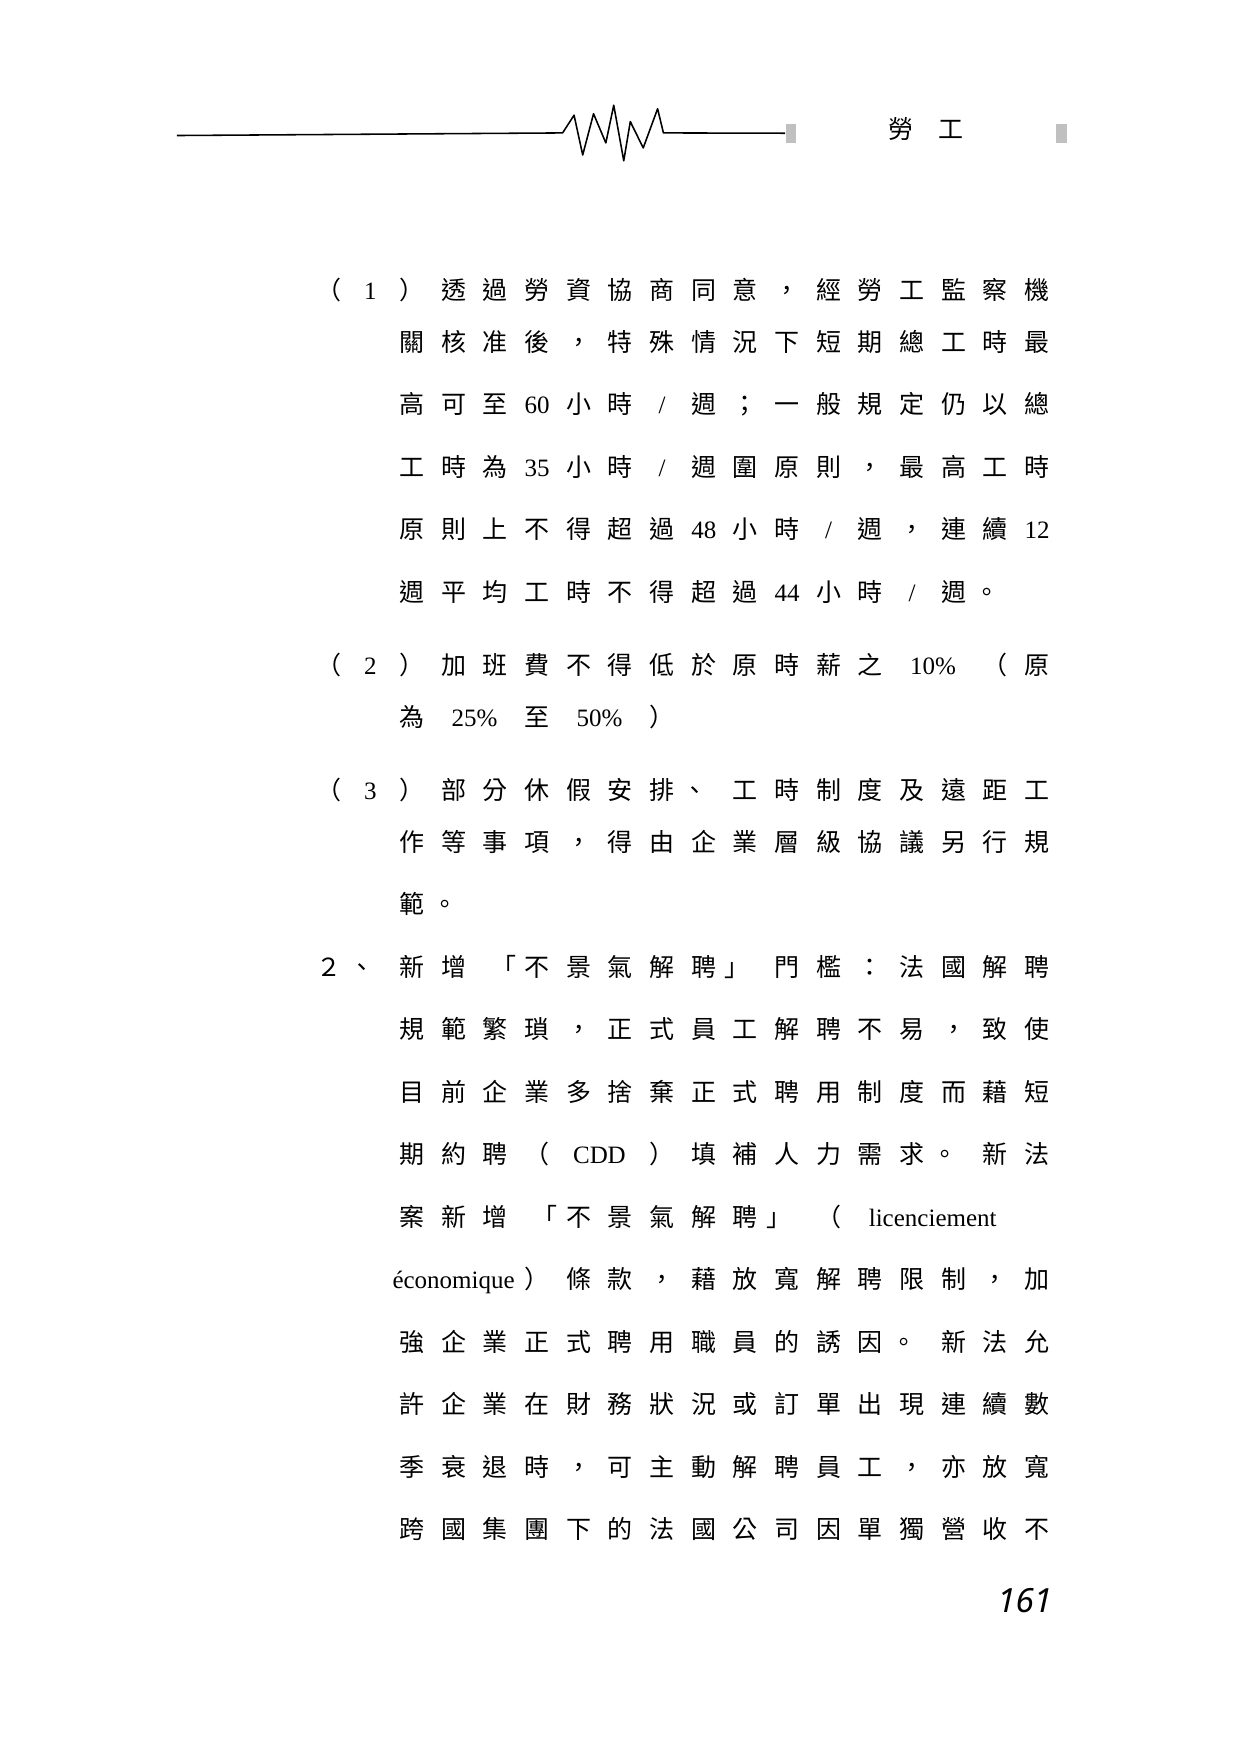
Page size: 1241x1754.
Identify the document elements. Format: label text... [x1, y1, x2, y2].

text （3）部分休假安排、工時制度及遠距工作等事項，得由企業層級協議另行規範。 [306, 736, 1058, 924]
text （1）透過勞資協商同意，經勞工監察機關核准後，特殊情況下短期總工時最高可至60小時/週；一般規定仍以總工時為35小時/週圍原則，最高工時原則上不得超過48小時/週，連續12週平均工時不得超過44小時/週。 [306, 236, 1058, 611]
text （2）加班費不得低於原時薪之10%（原為25%至50%） [306, 611, 1058, 736]
text ２、新增「不景氣解聘」門檻：法國解聘規範繁瑣，正式員工解聘不易，致使目前企業多捨棄正式聘用制度而藉短期約聘（CDD）填補人力需求。新法案新增「不景氣解聘」（licenciement économique）條款，藉放寬解聘限制，加強企業正式聘用職員的誘因。新法允許企業在財務狀況或訂單出現連續數季衰退時，可主動解聘員工，亦放寬跨國集團下的法國公司因單獨營收不 [306, 924, 1058, 1549]
